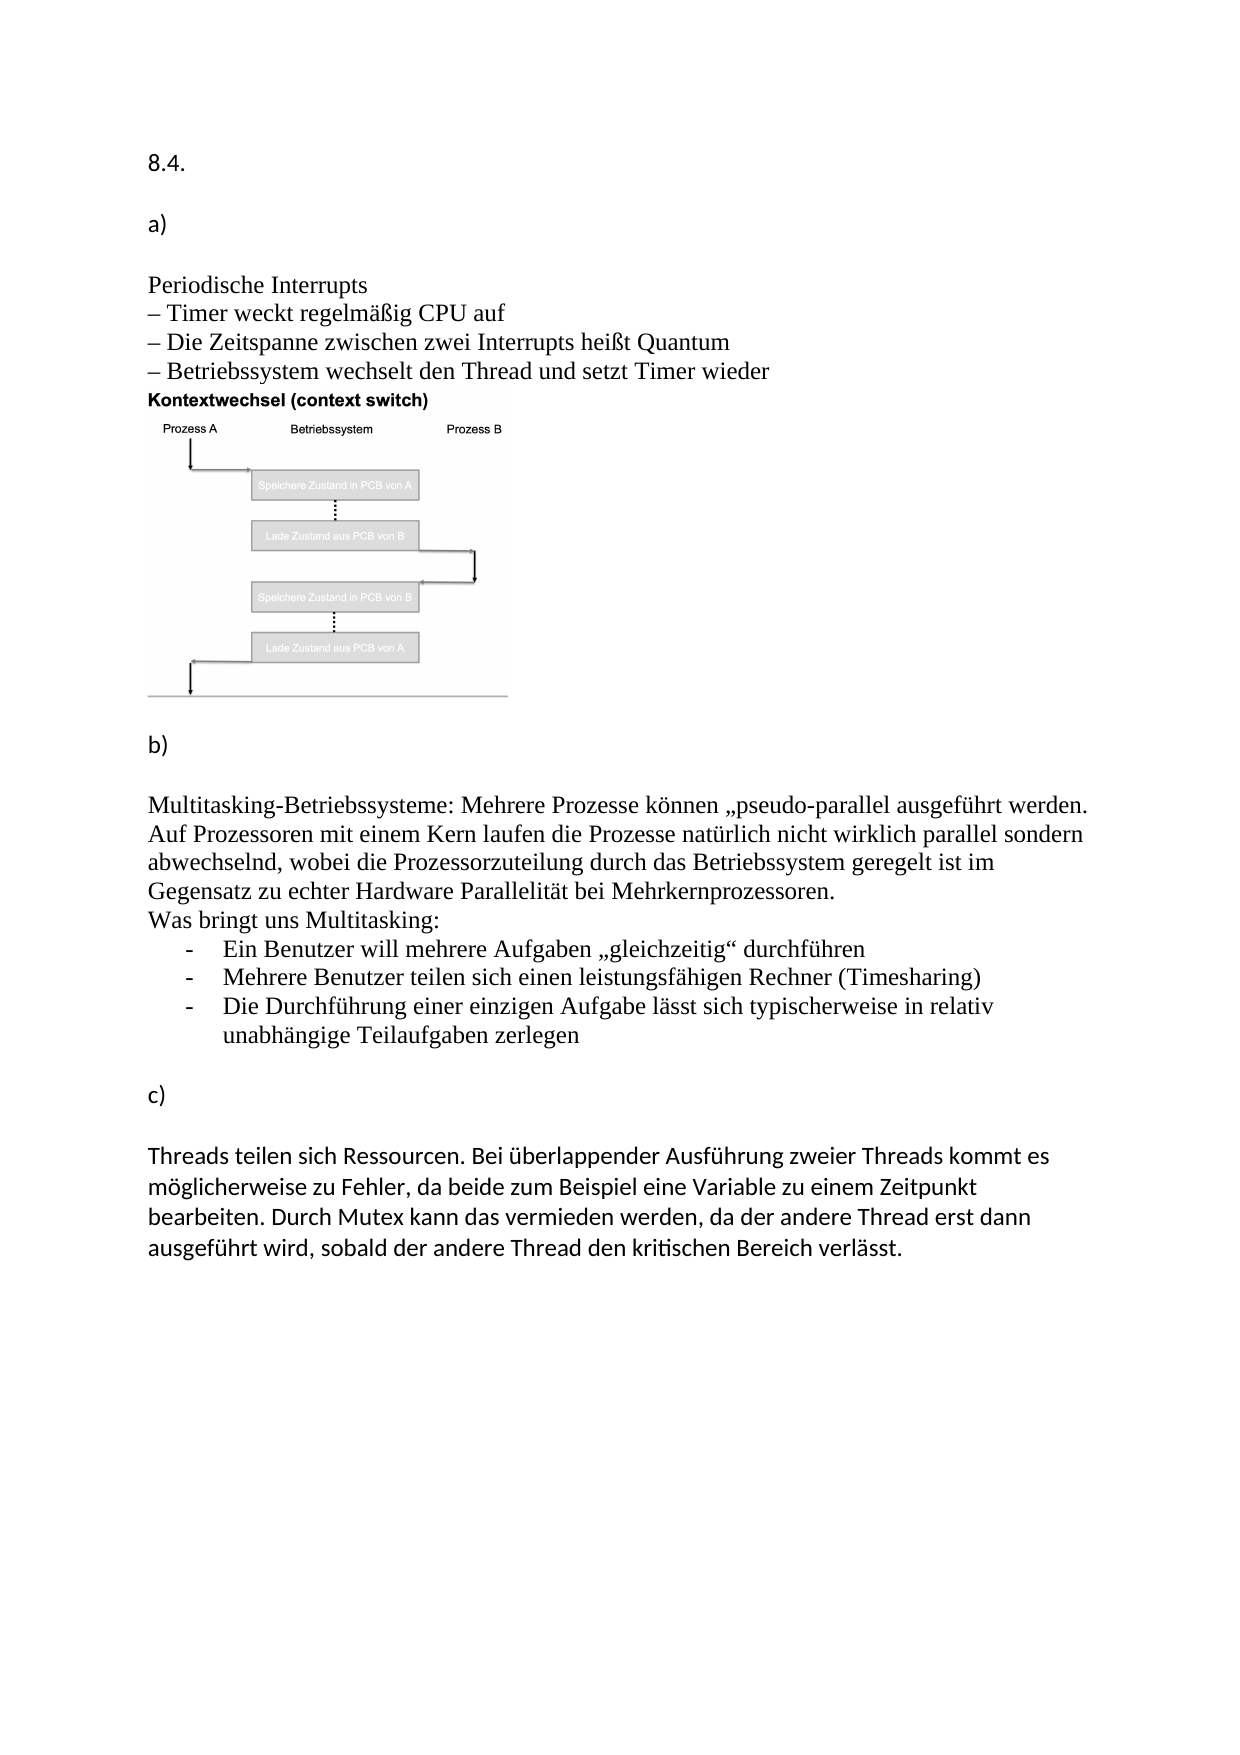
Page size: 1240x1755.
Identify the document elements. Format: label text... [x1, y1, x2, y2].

text a) [148, 209, 1092, 239]
text b) [148, 729, 1092, 759]
text Multitasking-Betriebssysteme: Mehrere Prozesse können „pseudo-parallel ausgeführt werden. Auf Prozessoren mit einem Kern laufen die Prozesse natürlich nicht wirklich parallel sondern abwechselnd, wobei die Prozessorzuteilung durch das Betriebssystem geregelt ist im Gegensatz zu echter Hardware Parallelität bei Mehrkernprozessoren. [148, 790, 1092, 905]
text – Die Zeitspanne zwischen zwei Interrupts heißt Quantum [148, 327, 1092, 356]
text Periodische Interrupts [148, 270, 1092, 298]
text Was bringt uns Multitasking: [148, 905, 1092, 934]
list Die Durchführung einer einzigen Aufgabe lässt sich typischerweise in relativ unabhängige Teilaufgaben zerlegen [185, 991, 1092, 1049]
list Mehrere Benutzer teilen sich einen leistungsfähigen Rechner (Timesharing) [185, 962, 1092, 991]
text 8.4. [148, 148, 1092, 178]
text – Timer weckt regelmäßig CPU auf [148, 298, 1092, 327]
list Ein Benutzer will mehrere Aufgaben „gleichzeitig“ durchführen [185, 934, 1092, 962]
text Threads teilen sich Ressourcen. Bei überlappender Ausführung zweier Threads kommt es möglicherweise zu Fehler, da beide zum Beispiel eine Variable zu einem Zeitpunkt bearbeiten. Durch Mutex kann das vermieden werden, da der andere Thread erst dann ausgeführt wird, sobald der andere Thread den kritischen Bereich verlässt. [148, 1140, 1092, 1262]
text – Betriebssystem wechselt den Thread und setzt Timer wieder [148, 356, 1092, 385]
text c) [148, 1079, 1092, 1110]
